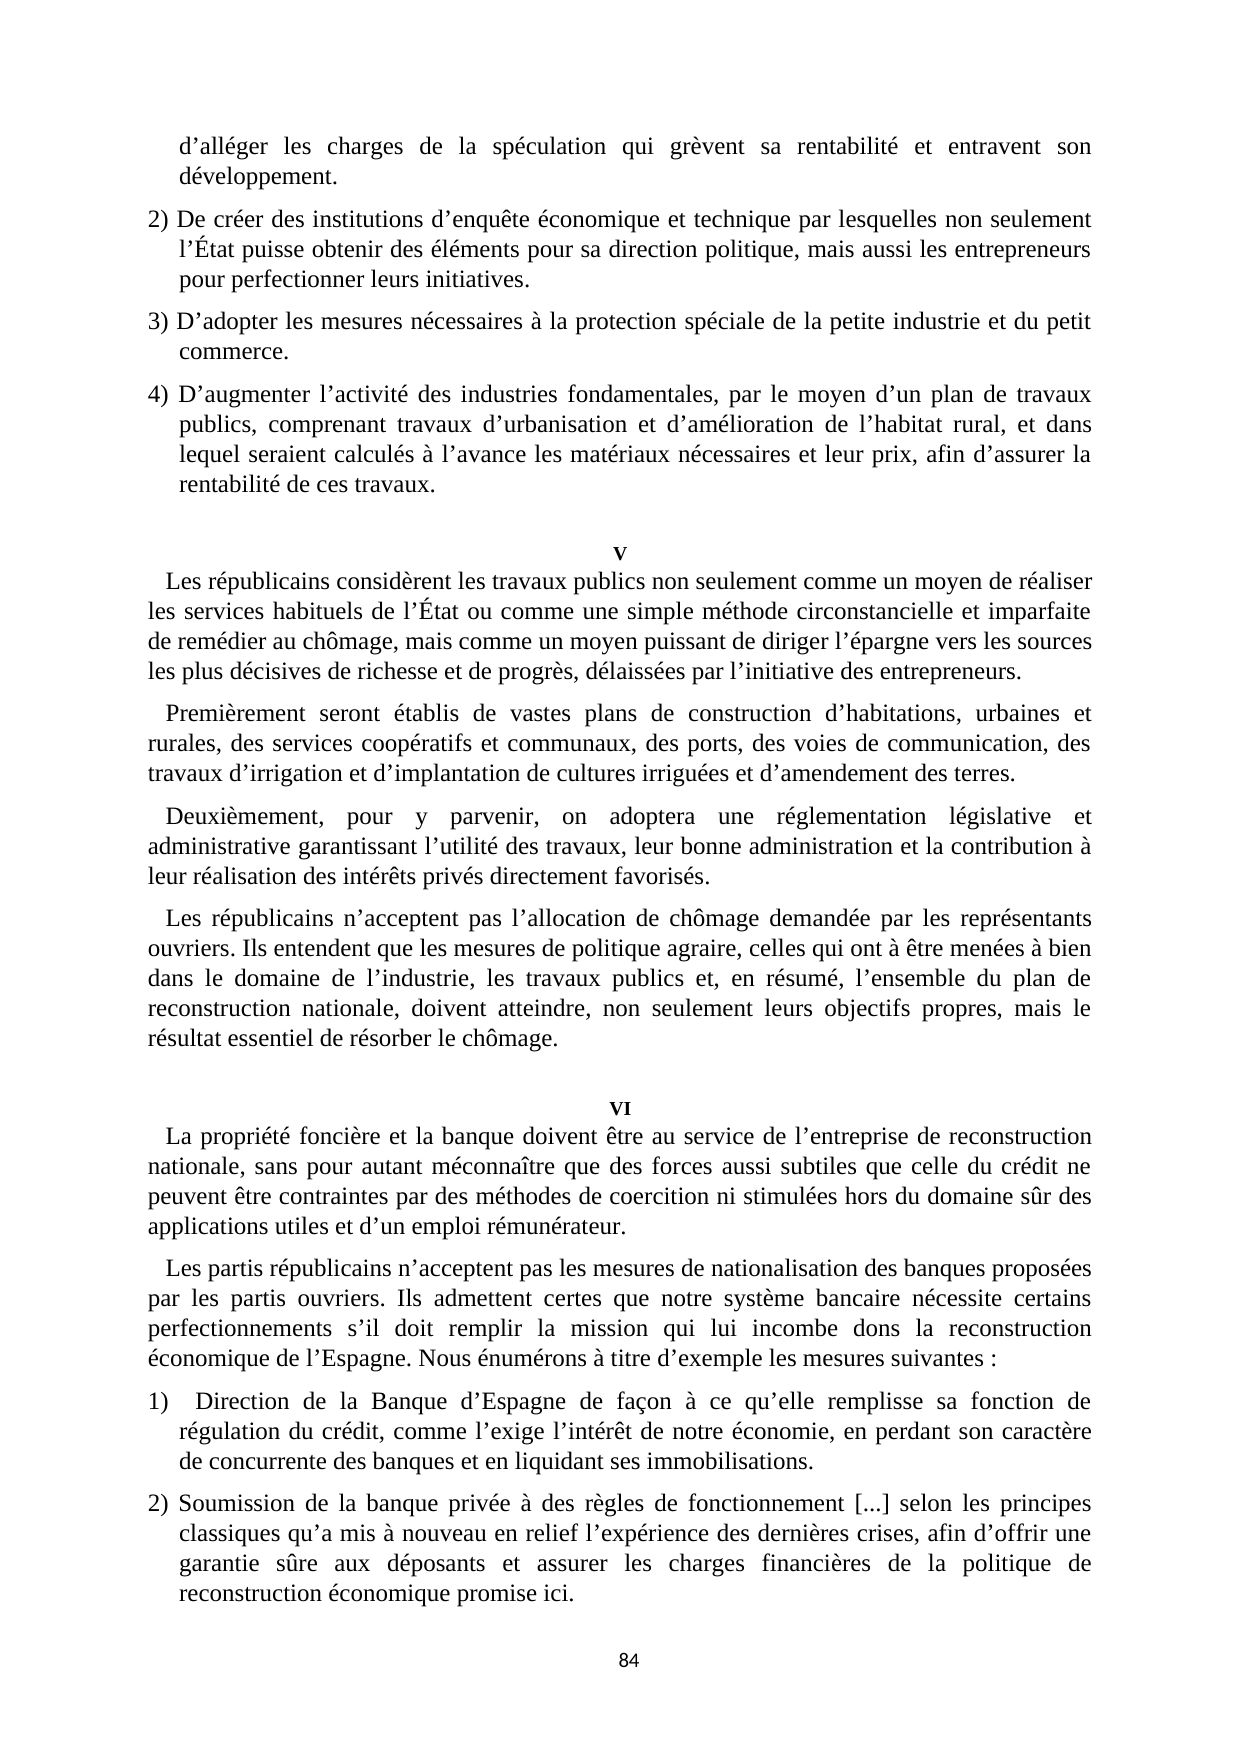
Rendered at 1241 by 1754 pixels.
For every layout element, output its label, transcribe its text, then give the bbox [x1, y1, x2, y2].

text V [148, 535, 1092, 565]
text Les partis républicains n’acceptent pas les mesures de nationalisation des banques proposées par les partis ouvriers. Ils admettent certes que notre système bancaire nécessite certains perfectionnements s’il doit remplir la mission qui lui incombe dons la reconstruction économique de l’Espagne. Nous énumérons à titre d’exemple les mesures suivantes : [148, 1252, 1092, 1372]
text Les républicains considèrent les travaux publics non seulement comme un moyen de réaliser les services habituels de l’État ou comme une simple méthode circonstancielle et imparfaite de remédier au chômage, mais comme un moyen puissant de diriger l’épargne vers les sources les plus décisives de richesse et de progrès, délaissées par l’initiative des entrepreneurs. [148, 565, 1092, 685]
text 3) D’adopter les mesures nécessaires à la protection spéciale de la petite industrie et du petit commerce. [148, 305, 1092, 365]
text Deuxièmement, pour y parvenir, on adoptera une réglementation législative et administrative garantissant l’utilité des travaux, leur bonne administration et la contribution à leur réalisation des intérêts privés directement favorisés. [148, 800, 1092, 890]
text Premièrement seront établis de vastes plans de construction d’habitations, urbaines et rurales, des services coopératifs et communaux, des ports, des voies de communication, des travaux d’irrigation et d’implantation de cultures irriguées et d’amendement des terres. [148, 697, 1092, 787]
text 4) D’augmenter l’activité des industries fondamentales, par le moyen d’un plan de travaux publics, comprenant travaux d’urbanisation et d’amélioration de l’habitat rural, et dans lequel seraient calculés à l’avance les matériaux nécessaires et leur prix, afin d’assurer la rentabilité de ces travaux. [148, 377, 1092, 497]
text 2) Soumission de la banque privée à des règles de fonctionnement [...] selon les principes classiques qu’a mis à nouveau en relief l’expérience des dernières crises, afin d’offrir une garantie sûre aux déposants et assurer les charges financières de la politique de reconstruction économique promise ici. [148, 1487, 1092, 1607]
text VI [148, 1090, 1092, 1120]
text La propriété foncière et la banque doivent être au service de l’entreprise de reconstruction nationale, sans pour autant méconnaître que des forces aussi subtiles que celle du crédit ne peuvent être contraintes par des méthodes de coercition ni stimulées hors du domaine sûr des applications utiles et d’un emploi rémunérateur. [148, 1120, 1092, 1240]
text Les républicains n’acceptent pas l’allocation de chômage demandée par les représentants ouvriers. Ils entendent que les mesures de politique agraire, celles qui ont à être menées à bien dans le domaine de l’industrie, les travaux publics et, en résumé, l’ensemble du plan de reconstruction nationale, doivent atteindre, non seulement leurs objectifs propres, mais le résultat essentiel de résorber le chômage. [148, 902, 1092, 1052]
text d’alléger les charges de la spéculation qui grèvent sa rentabilité et entravent son développement. [148, 130, 1092, 190]
text 1) Direction de la Banque d’Espagne de façon à ce qu’elle remplisse sa fonction de régulation du crédit, comme l’exige l’intérêt de notre économie, en perdant son caractère de concurrente des banques et en liquidant ses immobilisations. [148, 1385, 1092, 1475]
text 2) De créer des institutions d’enquête économique et technique par lesquelles non seulement l’État puisse obtenir des éléments pour sa direction politique, mais aussi les entrepreneurs pour perfectionner leurs initiatives. [148, 202, 1092, 292]
